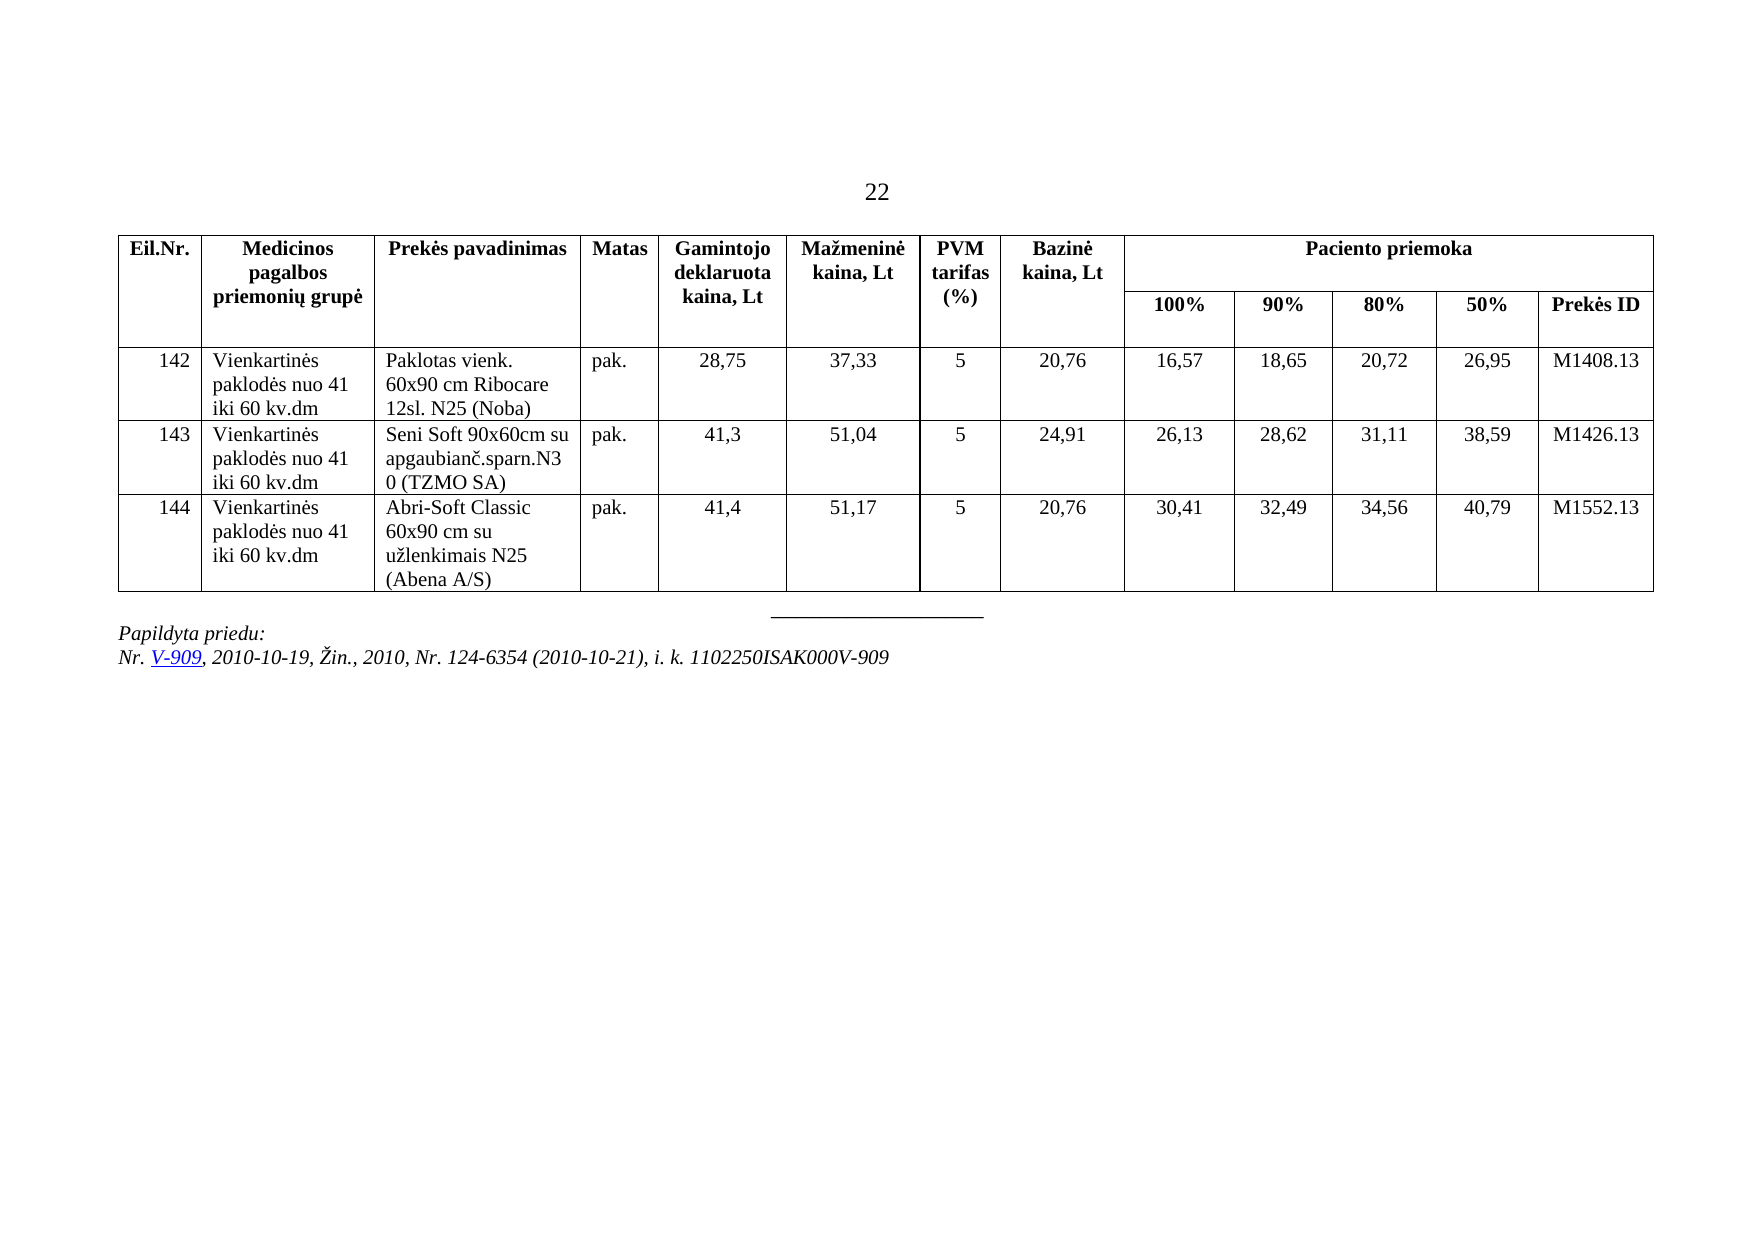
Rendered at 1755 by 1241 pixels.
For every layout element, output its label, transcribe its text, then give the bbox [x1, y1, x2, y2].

table_cell M1552.13 [1539, 495, 1653, 591]
table_cell 20,76 [1001, 348, 1124, 420]
table_cell 20,72 [1333, 348, 1436, 420]
table_header Medicinos pagalbos priemonių grupė [202, 236, 374, 347]
table_cell 30,41 [1125, 495, 1234, 591]
table_cell 18,65 [1235, 348, 1332, 420]
table_cell 142 [119, 348, 201, 420]
table_cell 38,59 [1437, 421, 1538, 494]
table_cell Vienkartinės paklodės nuo 41 iki 60 kv.dm [202, 348, 374, 420]
table_cell 40,79 [1437, 495, 1538, 591]
table_header Bazinė kaina, Lt [1001, 236, 1124, 347]
table_cell 28,75 [659, 348, 786, 420]
table_cell 24,91 [1001, 421, 1124, 494]
table_cell 41,3 [659, 421, 786, 494]
table_cell 51,17 [787, 495, 919, 591]
table_cell 144 [119, 495, 201, 591]
table_cell Seni Soft 90x60cm su apgaubianč.sparn.N30 (TZMO SA) [375, 421, 580, 494]
table_cell 5 [921, 348, 1000, 420]
table_header Eil.Nr. [119, 236, 201, 347]
table_cell 16,57 [1125, 348, 1234, 420]
table_cell pak. [581, 421, 658, 494]
text Nr. V-909, 2010-10-19, Žin., 2010, Nr. 124-6354 (2010-10-21), i. k. 1102250ISAK000V-909 [118, 645, 1636, 669]
table_header Gamintojo deklaruota kaina, Lt [659, 236, 786, 347]
table_cell pak. [581, 348, 658, 420]
table_cell 37,33 [787, 348, 919, 420]
table_cell 41,4 [659, 495, 786, 591]
table_header Prekės pavadinimas [375, 236, 580, 347]
table_cell Prekės ID [1539, 292, 1653, 347]
table_cell 20,76 [1001, 495, 1124, 591]
table_cell Vienkartinės paklodės nuo 41 iki 60 kv.dm [202, 421, 374, 494]
text _________________ [118, 592, 1636, 621]
table_header Mažmeninė kaina, Lt [787, 236, 919, 347]
table_cell Vienkartinės paklodės nuo 41 iki 60 kv.dm [202, 495, 374, 591]
table_cell 80% [1333, 292, 1436, 347]
table_cell 143 [119, 421, 201, 494]
table_cell 50% [1437, 292, 1538, 347]
table_cell 28,62 [1235, 421, 1332, 494]
table_cell 31,11 [1333, 421, 1436, 494]
table_cell 90% [1235, 292, 1332, 347]
table_cell 51,04 [787, 421, 919, 494]
table_cell 32,49 [1235, 495, 1332, 591]
table_cell M1426.13 [1539, 421, 1653, 494]
table_cell 100% [1125, 292, 1234, 347]
table_cell Abri-Soft Classic 60x90 cm su užlenkimais N25 (Abena A/S) [375, 495, 580, 591]
table_cell 5 [921, 495, 1000, 591]
table_header Paciento priemoka [1125, 236, 1653, 291]
table_cell Paklotas vienk. 60x90 cm Ribocare 12sl. N25 (Noba) [375, 348, 580, 420]
text Papildyta priedu: [118, 621, 1636, 645]
table_header Matas [581, 236, 658, 347]
table_cell 26,95 [1437, 348, 1538, 420]
table_header PVM tarifas (%) [921, 236, 1000, 347]
table_cell 26,13 [1125, 421, 1234, 494]
table_cell 5 [921, 421, 1000, 494]
table_cell M1408.13 [1539, 348, 1653, 420]
table_cell pak. [581, 495, 658, 591]
table_cell 34,56 [1333, 495, 1436, 591]
